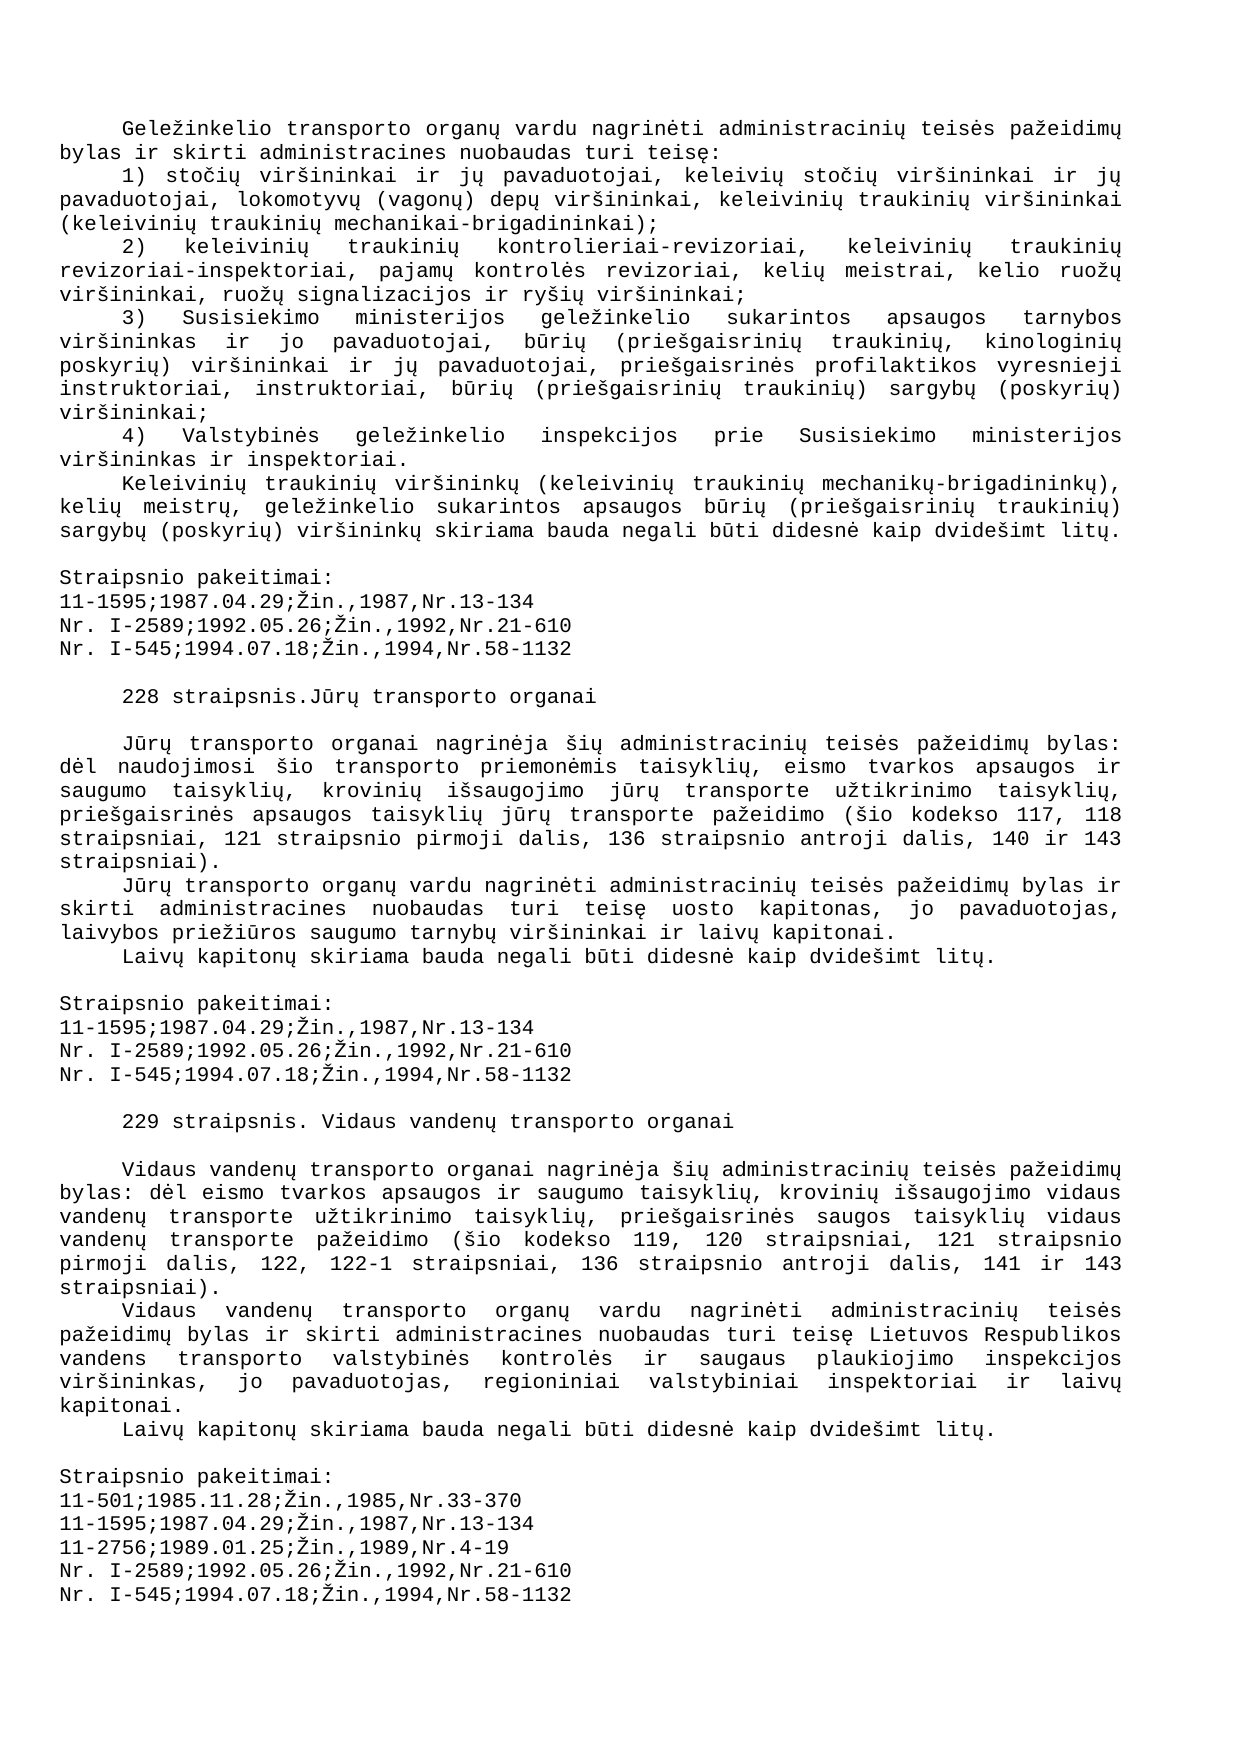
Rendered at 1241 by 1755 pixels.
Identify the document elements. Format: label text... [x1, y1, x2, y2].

text Straipsnio pakeitimai: [59, 993, 1122, 1017]
text Straipsnio pakeitimai: [59, 567, 1122, 591]
text Straipsnio pakeitimai: [59, 1466, 1122, 1489]
text Laivų kapitonų skiriama bauda negali būti didesnė kaip dvidešimt litų. [59, 1419, 1122, 1442]
text Nr. I-2589;1992.05.26;Žin.,1992,Nr.21-610 [59, 1561, 1122, 1584]
text 11-1595;1987.04.29;Žin.,1987,Nr.13-134 [59, 1513, 1122, 1537]
text Keleivinių traukinių viršininkų (keleivinių traukinių mechanikų-brigadininkų), kelių meistrų, geležinkelio sukarintos apsaugos būrių (priešgaisrinių traukinių) sargybų (poskyrių) viršininkų skiriama bauda negali būti didesnė kaip dvidešimt litų. [59, 473, 1122, 544]
text Vidaus vandenų transporto organų vardu nagrinėti administracinių teisės pažeidimų bylas ir skirti administracines nuobaudas turi teisę Lietuvos Respublikos vandens transporto valstybinės kontrolės ir saugaus plaukiojimo inspekcijos viršininkas, jo pavaduotojas, regioniniai valstybiniai inspektoriai ir laivų kapitonai. [59, 1300, 1122, 1419]
text Nr. I-2589;1992.05.26;Žin.,1992,Nr.21-610 [59, 1040, 1122, 1064]
text Geležinkelio transporto organų vardu nagrinėti administracinių teisės pažeidimų bylas ir skirti administracines nuobaudas turi teisę: [59, 118, 1122, 165]
text 1) stočių viršininkai ir jų pavaduotojai, keleivių stočių viršininkai ir jų pavaduotojai, lokomotyvų (vagonų) depų viršininkai, keleivinių traukinių viršininkai (keleivinių traukinių mechanikai-brigadininkai); [59, 165, 1122, 236]
text 11-1595;1987.04.29;Žin.,1987,Nr.13-134 [59, 591, 1122, 615]
text Laivų kapitonų skiriama bauda negali būti didesnė kaip dvidešimt litų. [59, 946, 1122, 969]
text Vidaus vandenų transporto organai nagrinėja šių administracinių teisės pažeidimų bylas: dėl eismo tvarkos apsaugos ir saugumo taisyklių, krovinių išsaugojimo vidaus vandenų transporte užtikrinimo taisyklių, priešgaisrinės saugos taisyklių vidaus vandenų transporte pažeidimo (šio kodekso 119, 120 straipsniai, 121 straipsnio pirmoji dalis, 122, 122-1 straipsniai, 136 straipsnio antroji dalis, 141 ir 143 straipsniai). [59, 1158, 1122, 1300]
text Nr. I-545;1994.07.18;Žin.,1994,Nr.58-1132 [59, 638, 1122, 662]
text 11-2756;1989.01.25;Žin.,1989,Nr.4-19 [59, 1537, 1122, 1561]
text Nr. I-545;1994.07.18;Žin.,1994,Nr.58-1132 [59, 1584, 1122, 1608]
text Nr. I-2589;1992.05.26;Žin.,1992,Nr.21-610 [59, 615, 1122, 638]
text 11-501;1985.11.28;Žin.,1985,Nr.33-370 [59, 1489, 1122, 1513]
text 3) Susisiekimo ministerijos geležinkelio sukarintos apsaugos tarnybos viršininkas ir jo pavaduotojai, būrių (priešgaisrinių traukinių, kinologinių poskyrių) viršininkai ir jų pavaduotojai, priešgaisrinės profilaktikos vyresnieji instruktoriai, instruktoriai, būrių (priešgaisrinių traukinių) sargybų (poskyrių) viršininkai; [59, 307, 1122, 426]
text Jūrų transporto organų vardu nagrinėti administracinių teisės pažeidimų bylas ir skirti administracines nuobaudas turi teisę uosto kapitonas, jo pavaduotojas, laivybos priežiūros saugumo tarnybų viršininkai ir laivų kapitonai. [59, 875, 1122, 946]
text Nr. I-545;1994.07.18;Žin.,1994,Nr.58-1132 [59, 1064, 1122, 1088]
text Jūrų transporto organai nagrinėja šių administracinių teisės pažeidimų bylas: dėl naudojimosi šio transporto priemonėmis taisyklių, eismo tvarkos apsaugos ir saugumo taisyklių, krovinių išsaugojimo jūrų transporte užtikrinimo taisyklių, priešgaisrinės apsaugos taisyklių jūrų transporte pažeidimo (šio kodekso 117, 118 straipsniai, 121 straipsnio pirmoji dalis, 136 straipsnio antroji dalis, 140 ir 143 straipsniai). [59, 733, 1122, 875]
text 2) keleivinių traukinių kontrolieriai-revizoriai, keleivinių traukinių revizoriai-inspektoriai, pajamų kontrolės revizoriai, kelių meistrai, kelio ruožų viršininkai, ruožų signalizacijos ir ryšių viršininkai; [59, 236, 1122, 307]
text 229 straipsnis. Vidaus vandenų transporto organai [59, 1111, 1122, 1135]
text 11-1595;1987.04.29;Žin.,1987,Nr.13-134 [59, 1017, 1122, 1040]
text 228 straipsnis.Jūrų transporto organai [59, 686, 1122, 709]
text 4) Valstybinės geležinkelio inspekcijos prie Susisiekimo ministerijos viršininkas ir inspektoriai. [59, 426, 1122, 473]
